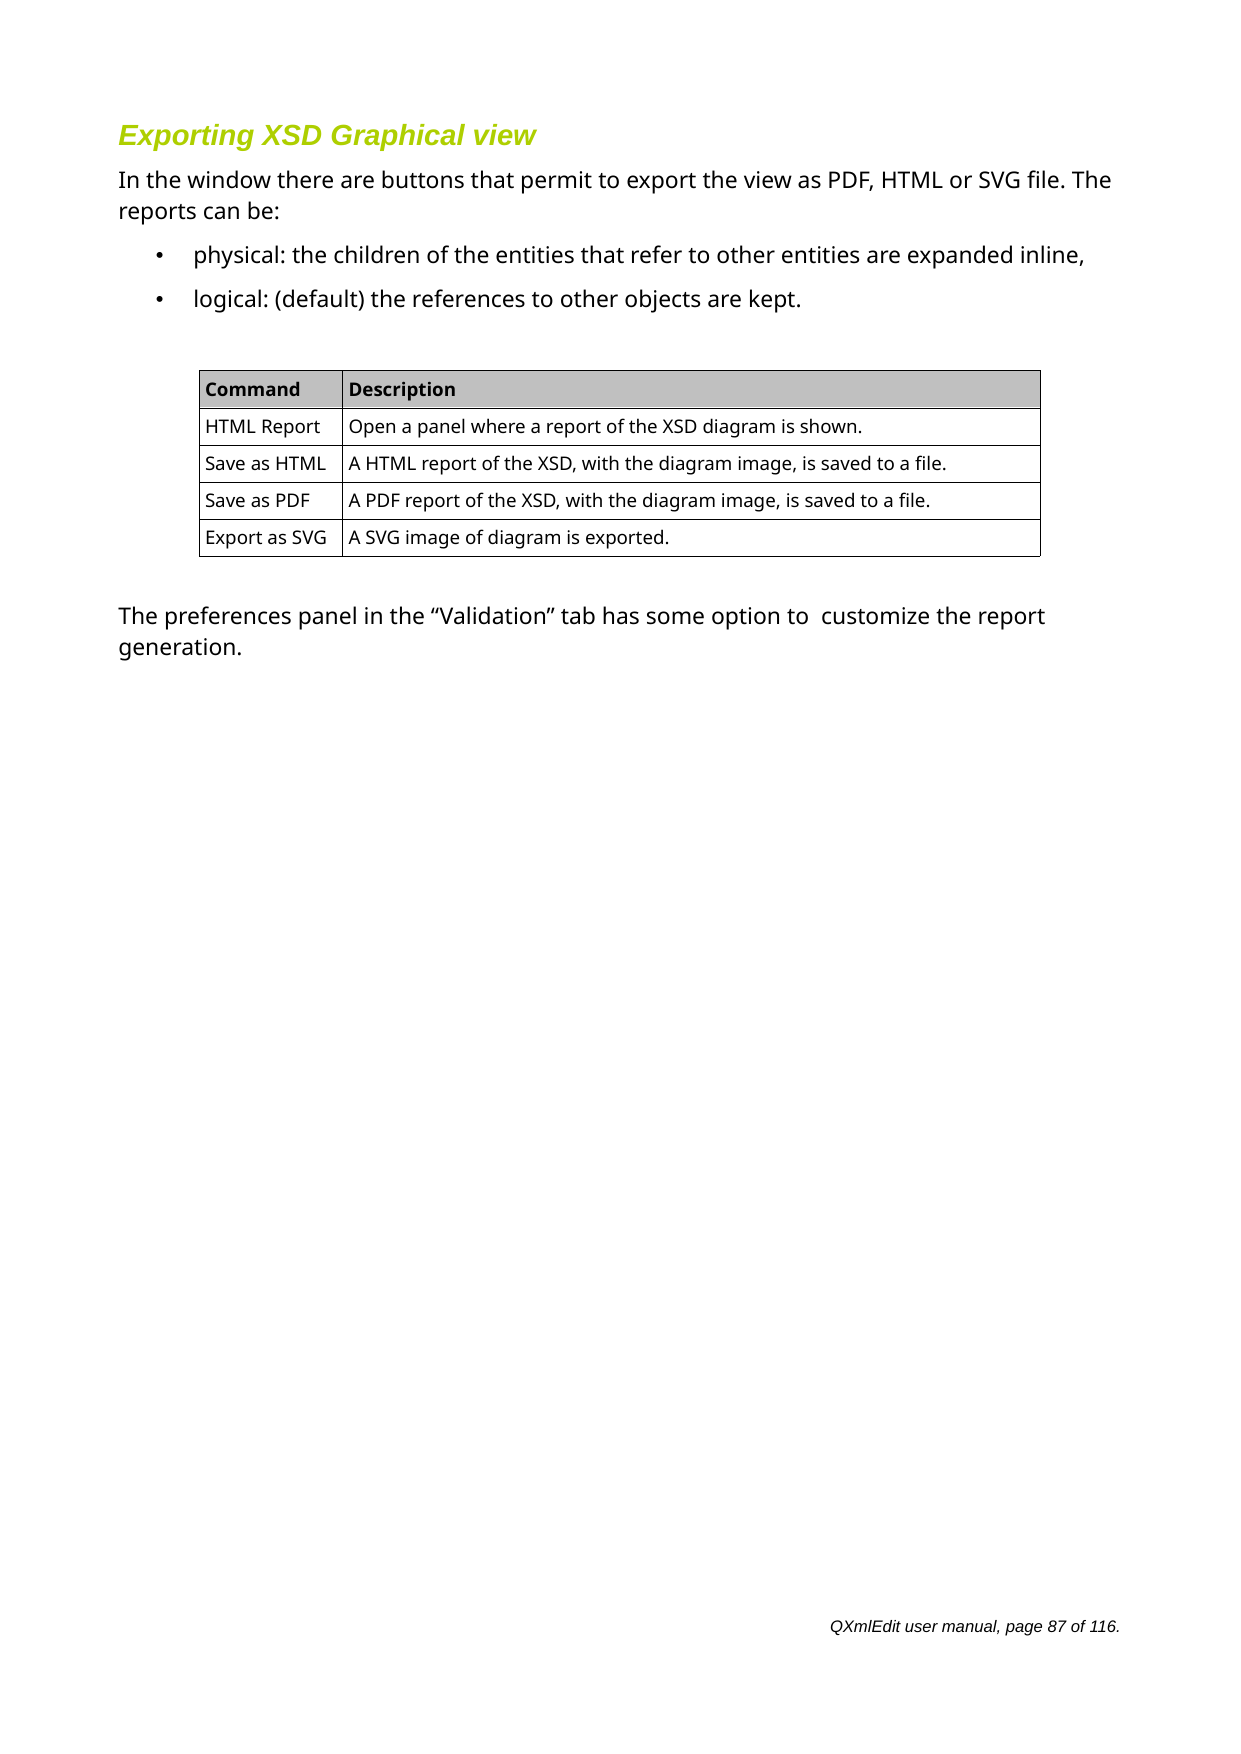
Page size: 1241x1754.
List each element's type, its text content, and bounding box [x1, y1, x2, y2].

list logical: (default) the references to other objects are kept. [156, 283, 1122, 314]
table_cell Export as SVG [200, 520, 342, 556]
table_cell A SVG image of diagram is exported. [343, 520, 1040, 556]
table_header Description [343, 371, 1040, 407]
table_cell Save as HTML [200, 446, 342, 482]
subtitle Exporting XSD Graphical view [118, 118, 1122, 152]
table_cell Open a panel where a report of the XSD diagram is shown. [343, 409, 1040, 444]
table_cell A PDF report of the XSD, with the diagram image, is saved to a file. [343, 483, 1040, 519]
table_cell HTML Report [200, 409, 342, 444]
table_cell Save as PDF [200, 483, 342, 519]
text In the window there are buttons that permit to export the view as PDF, HTML or SVG file. The reports can be: [118, 164, 1122, 227]
list physical: the children of the entities that refer to other entities are expanded inline, [156, 239, 1122, 270]
text The preferences panel in the “Validation” tab has some option to customize the report generation. [118, 599, 1122, 662]
table_header Command [200, 371, 342, 407]
table_cell A HTML report of the XSD, with the diagram image, is saved to a file. [343, 446, 1040, 482]
